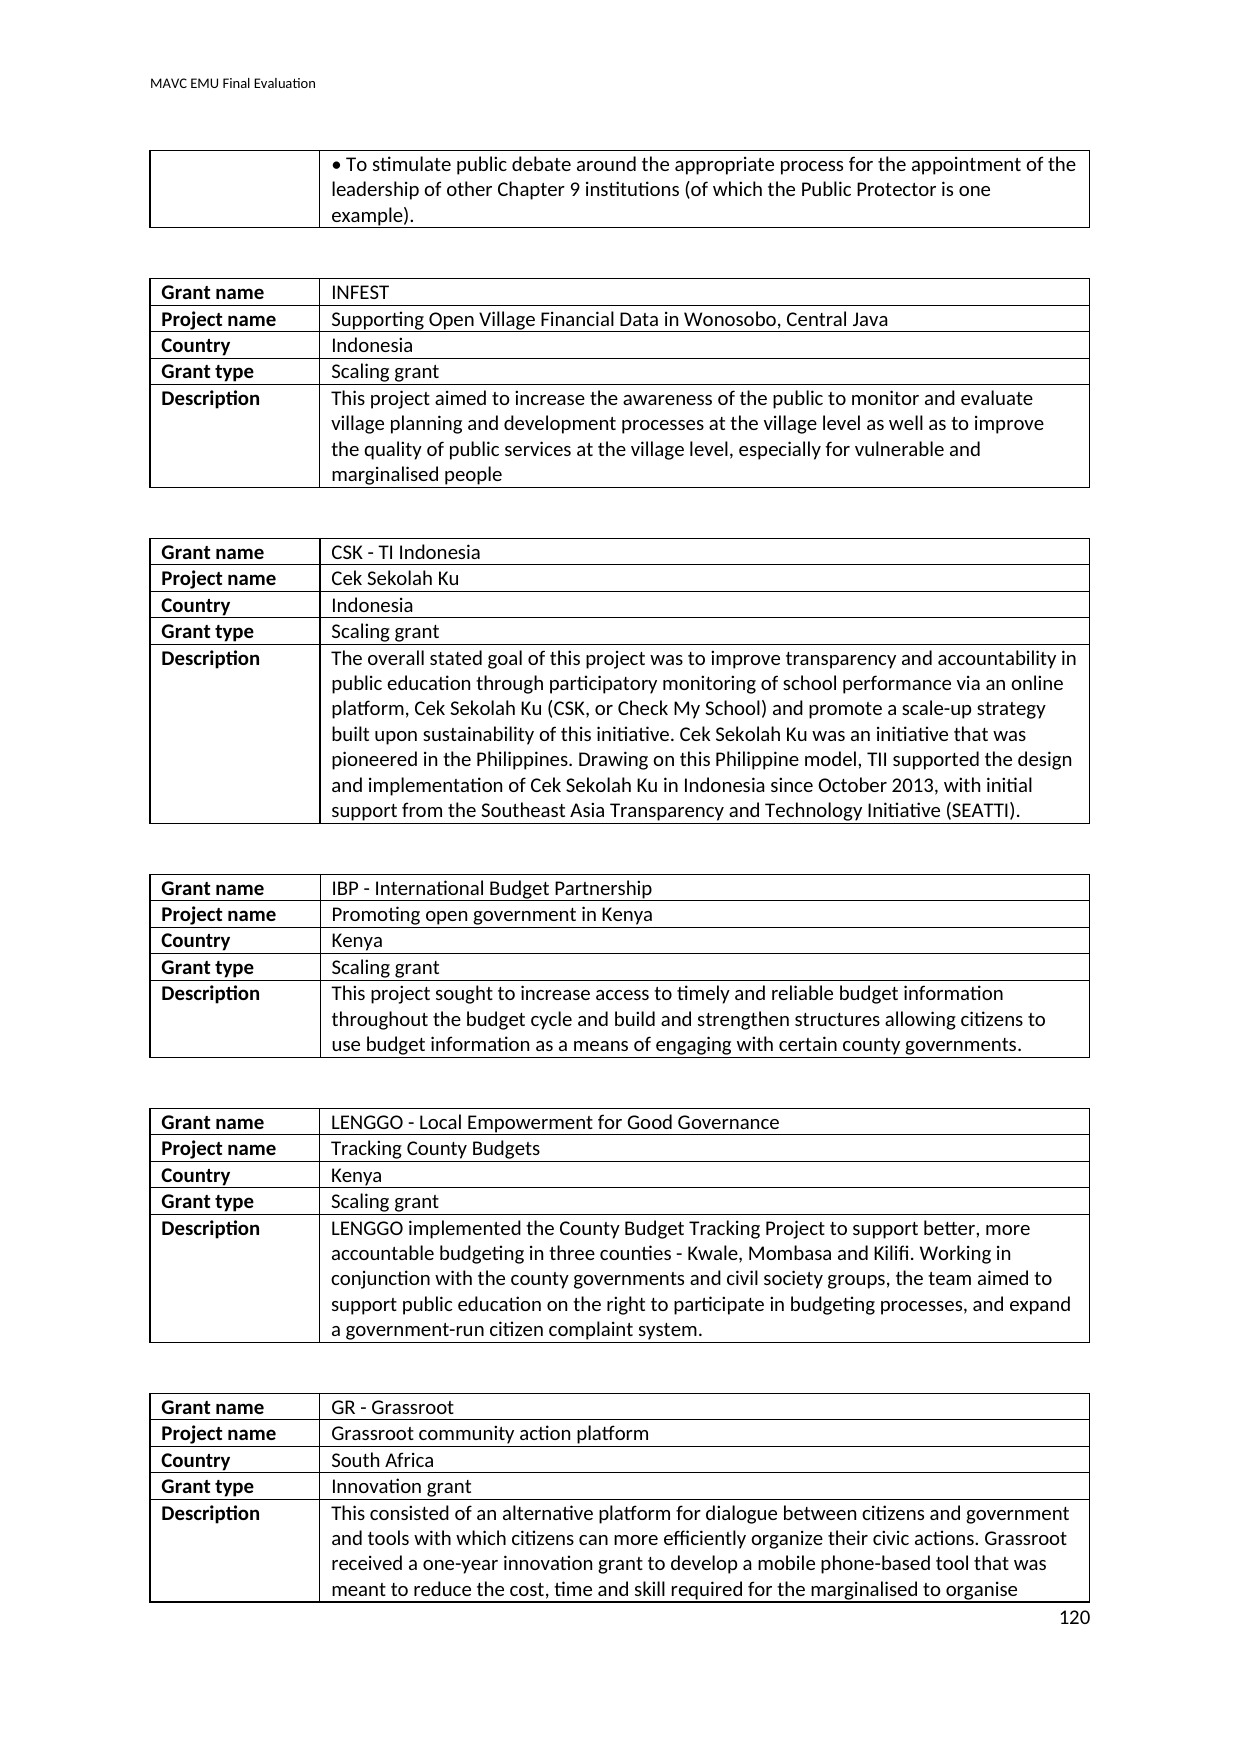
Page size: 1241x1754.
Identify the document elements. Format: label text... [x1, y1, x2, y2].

table_cell This project sought to increase access to timely and reliable budget information throughout the budget cycle and build and strengthen structures allowing citizens to use budget information as a means of engaging with certain county governments. [321, 981, 1089, 1057]
table_cell Grant type [151, 359, 319, 384]
table_cell • To stimulate public debate around the appropriate process for the appointment of the leadership of other Chapter 9 institutions (of which the Public Protector is one example). [320, 151, 1089, 227]
table_cell This project aimed to increase the awareness of the public to monitor and evaluate village planning and development processes at the village level as well as to improve the quality of public services at the village level, especially for vulnerable and marginalised people [320, 385, 1089, 487]
table_cell Grant type [151, 1188, 319, 1214]
table_cell Description [151, 1215, 319, 1342]
table_cell Grant type [151, 618, 319, 644]
table_header Grant name [151, 1109, 319, 1134]
table_header GR - Grassroot [320, 1394, 1089, 1419]
table_header IBP - International Budget Partnership [321, 875, 1089, 900]
table_cell Kenya [320, 1162, 1089, 1187]
table_cell Country [151, 592, 319, 617]
table_cell Grant type [151, 954, 320, 979]
table_cell This consisted of an alternative platform for dialogue between citizens and government and tools with which citizens can more efficiently organize their civic actions. Grassroot received a one-year innovation grant to develop a mobile phone-based tool that was meant to reduce the cost, time and skill required for the marginalised to organise [320, 1500, 1089, 1601]
table_cell Scaling grant [321, 618, 1089, 644]
table_cell [151, 151, 319, 227]
table_header Grant name [151, 539, 319, 564]
table_cell Project name [151, 306, 319, 331]
table_cell Country [151, 1447, 319, 1472]
table_cell Indonesia [321, 592, 1089, 617]
table_cell Country [151, 928, 320, 953]
table_cell Promoting open government in Kenya [321, 901, 1089, 927]
table_cell Project name [151, 1420, 319, 1446]
table_cell Project name [151, 565, 319, 591]
table_cell Tracking County Budgets [320, 1135, 1089, 1161]
table_header Grant name [151, 1394, 319, 1419]
table_header INFEST [320, 279, 1089, 305]
table_cell Description [151, 1500, 319, 1601]
table_cell Innovation grant [320, 1473, 1089, 1499]
table_header CSK - TI Indonesia [321, 539, 1089, 564]
table_cell Description [151, 645, 319, 823]
table_cell LENGGO implemented the County Budget Tracking Project to support better, more accountable budgeting in three counties - Kwale, Mombasa and Kilifi. Working in conjunction with the county governments and civil society groups, the team aimed to support public education on the right to participate in budgeting processes, and expand a government-run citizen complaint system. [320, 1215, 1089, 1342]
table_cell Supporting Open Village Financial Data in Wonosobo, Central Java [320, 306, 1089, 331]
table_cell Project name [151, 1135, 319, 1161]
table_cell Description [151, 385, 319, 487]
table_cell Grant type [151, 1473, 319, 1499]
table_cell Scaling grant [320, 359, 1089, 384]
table_cell Scaling grant [320, 1188, 1089, 1214]
table_cell South Africa [320, 1447, 1089, 1472]
table_cell Scaling grant [321, 954, 1089, 979]
table_header Grant name [151, 279, 319, 305]
table_cell Project name [151, 901, 320, 927]
table_cell Cek Sekolah Ku [321, 565, 1089, 591]
table_cell Country [151, 1162, 319, 1187]
table_cell Kenya [321, 928, 1089, 953]
table_cell Description [151, 981, 320, 1057]
table_cell Country [151, 332, 319, 358]
table_header Grant name [151, 875, 320, 900]
table_cell Grassroot community action platform [320, 1420, 1089, 1446]
table_cell Indonesia [320, 332, 1089, 358]
table_header LENGGO - Local Empowerment for Good Governance [320, 1109, 1089, 1134]
table_cell The overall stated goal of this project was to improve transparency and accountability in public education through participatory monitoring of school performance via an online platform, Cek Sekolah Ku (CSK, or Check My School) and promote a scale-up strategy built upon sustainability of this initiative. Cek Sekolah Ku was an initiative that was pioneered in the Philippines. Drawing on this Philippine model, TII supported the design and implementation of Cek Sekolah Ku in Indonesia since October 2013, with initial support from the Southeast Asia Transparency and Technology Initiative (SEATTI). [321, 645, 1089, 823]
